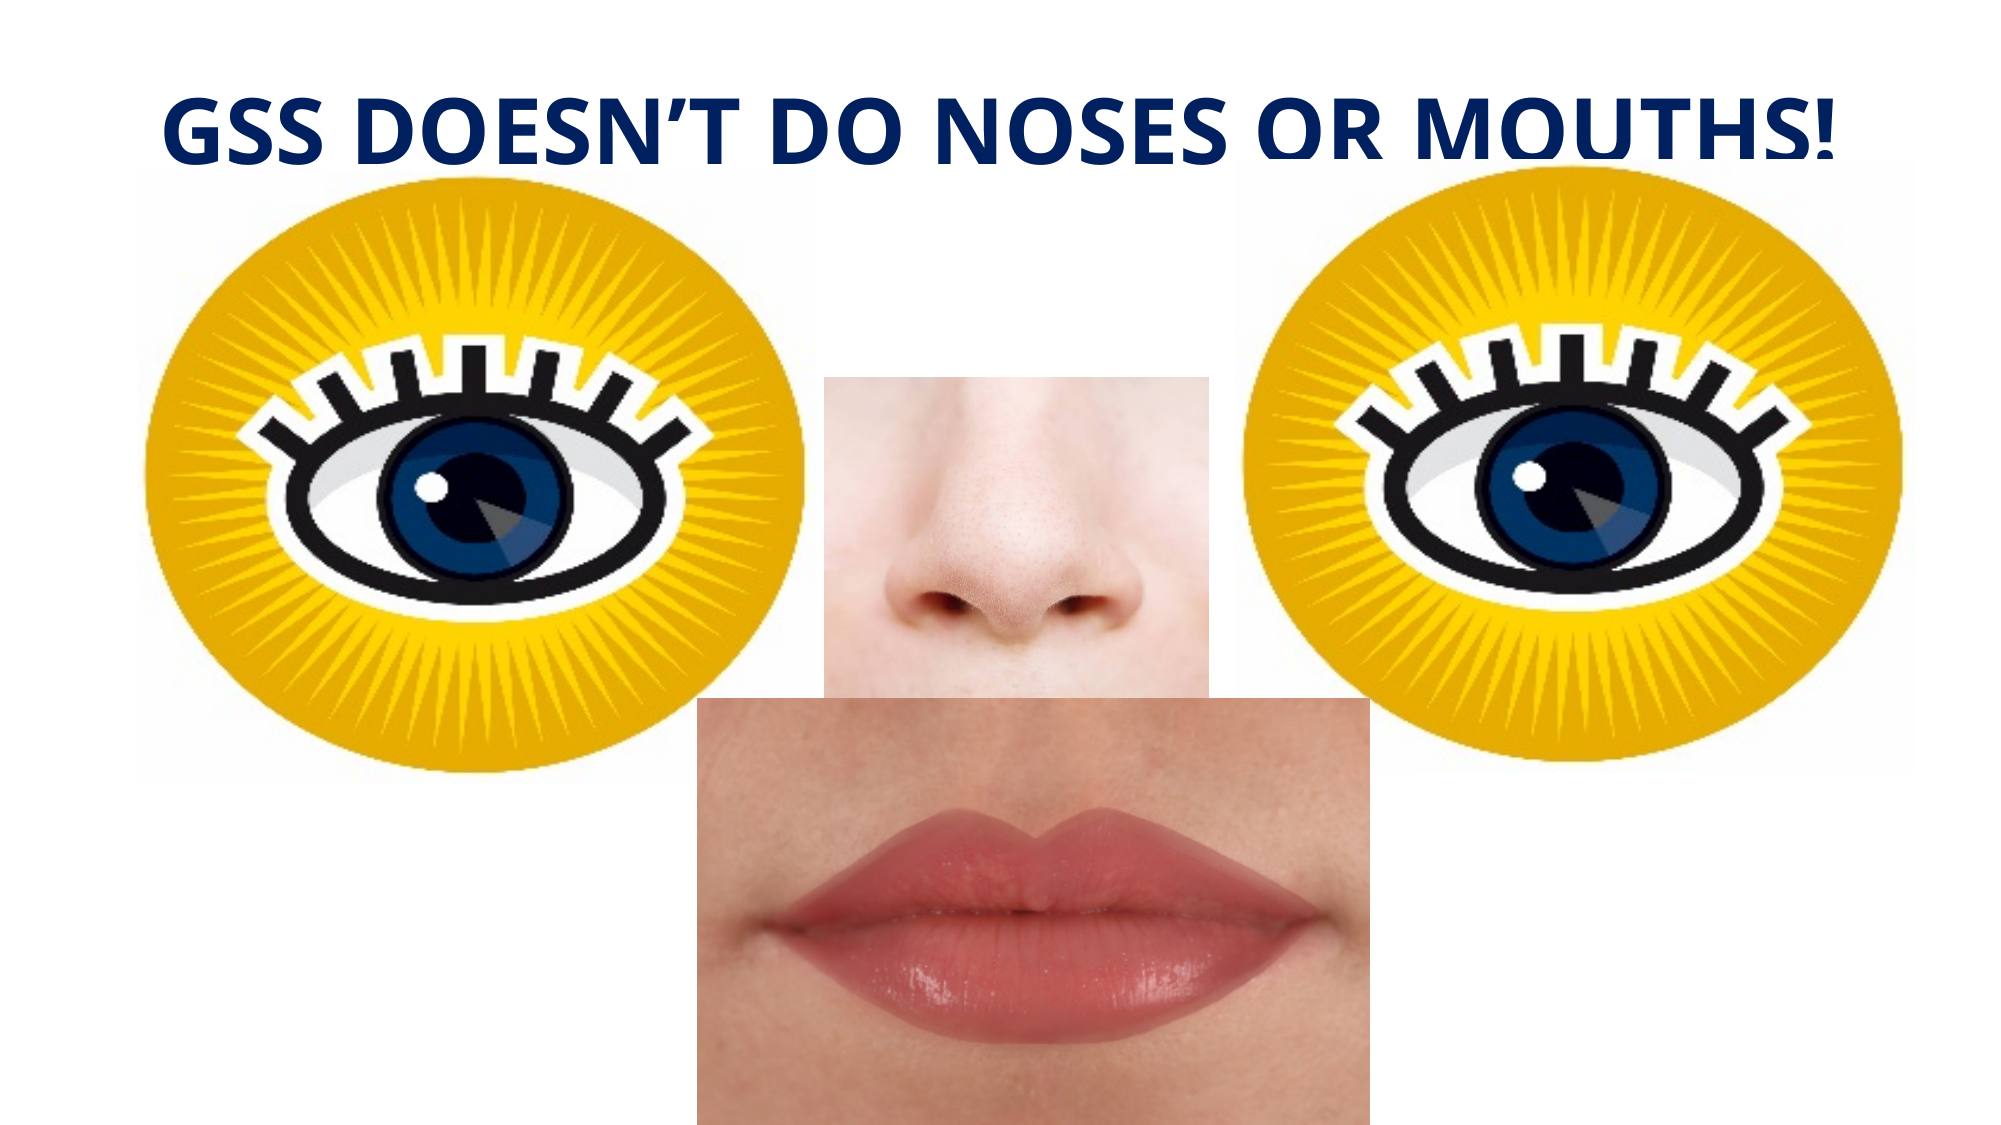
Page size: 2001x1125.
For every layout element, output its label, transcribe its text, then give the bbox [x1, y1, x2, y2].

title GSS DOESN’T DO NOSES OR MOUTHS! [137, 13, 1863, 257]
picture [137, 159, 1915, 1125]
